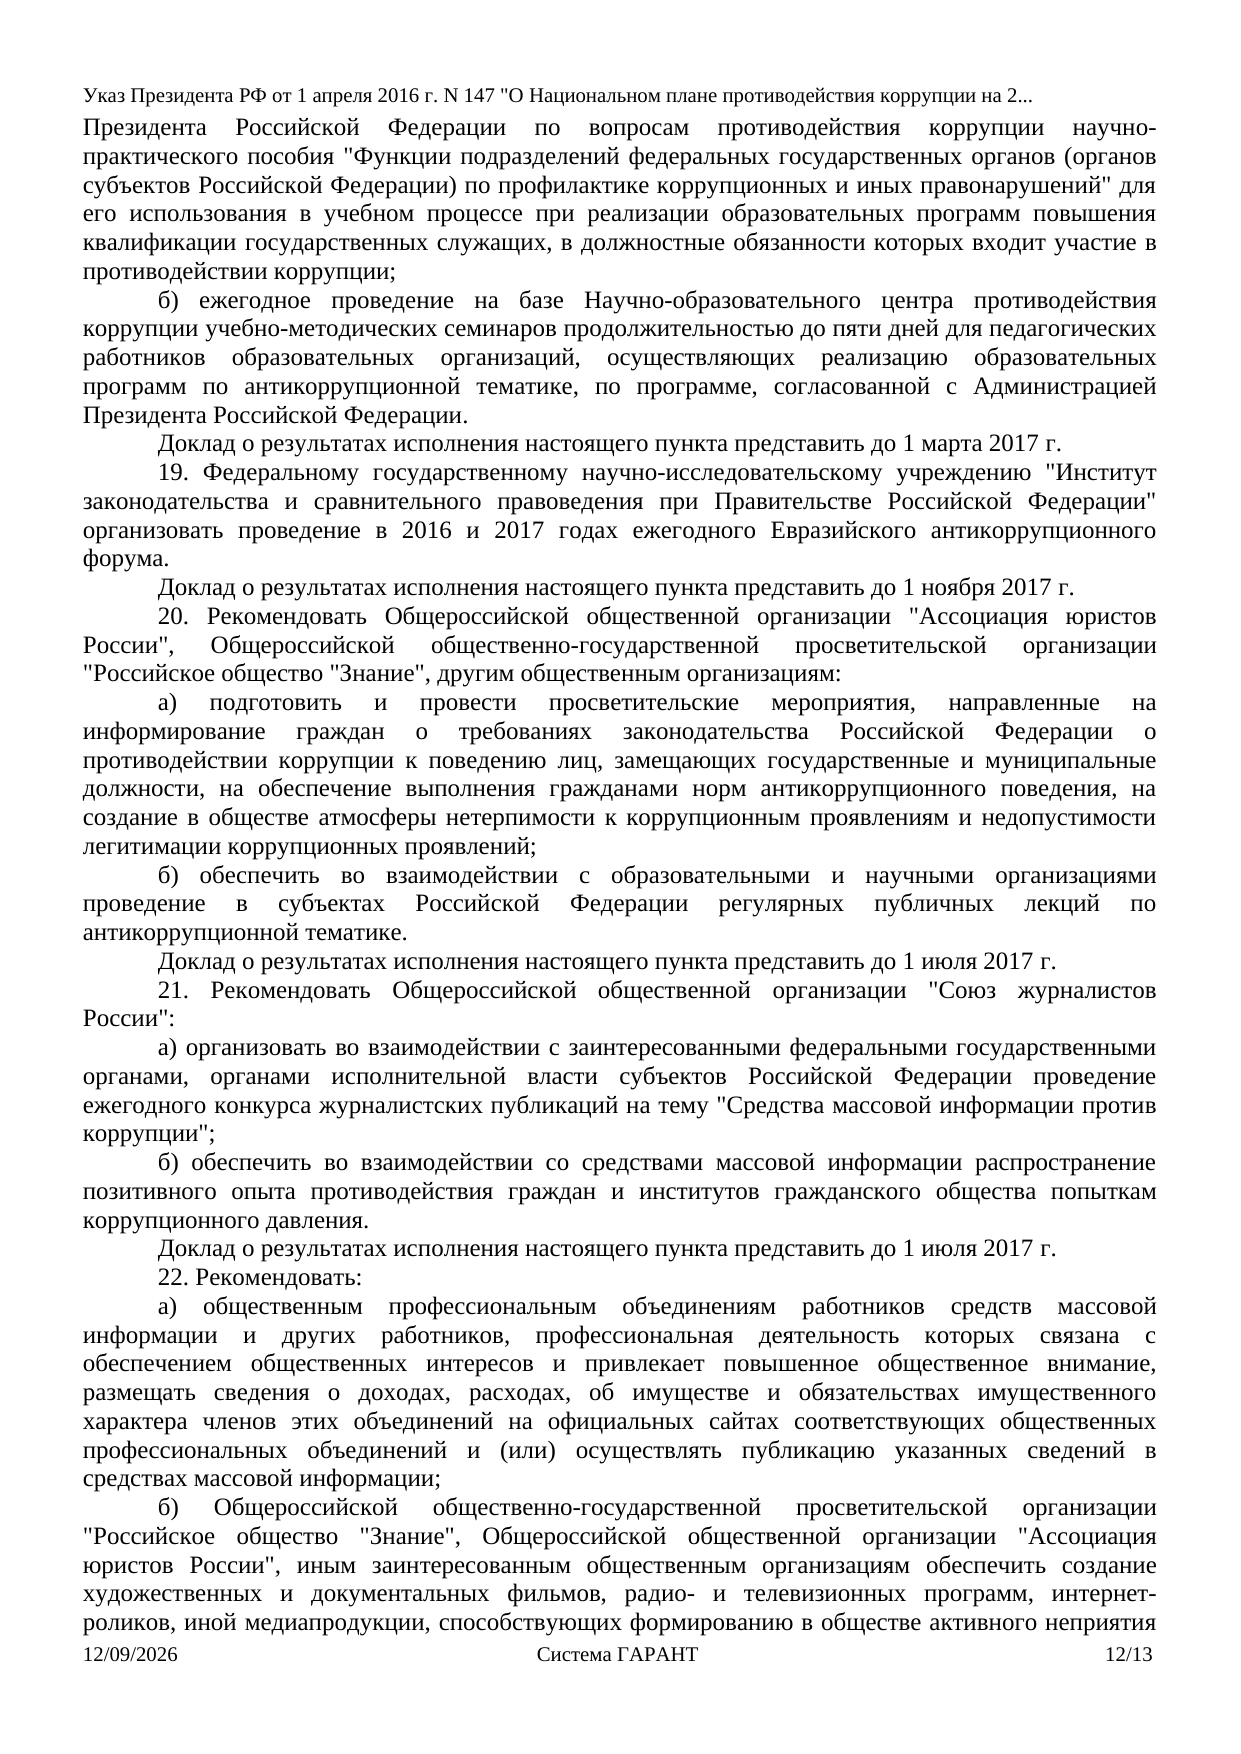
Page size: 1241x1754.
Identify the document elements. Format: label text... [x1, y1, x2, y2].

text Доклад о результатах исполнения настоящего пункта представить до 1 ноября 2017 г. [83, 572, 1157, 601]
text Президента Российской Федерации по вопросам противодействия коррупции научно-практического пособия "Функции подразделений федеральных государственных органов (органов субъектов Российской Федерации) по профилактике коррупционных и иных правонарушений" для его использования в учебном процессе при реализации образовательных программ повышения квалификации государственных служащих, в должностные обязанности которых входит участие в противодействии коррупции; [83, 112, 1157, 285]
text Доклад о результатах исполнения настоящего пункта представить до 1 июля 2017 г. [83, 1233, 1157, 1262]
text б) ежегодное проведение на базе Научно-образовательного центра противодействия коррупции учебно-методических семинаров продолжительностью до пяти дней для педагогических работников образовательных организаций, осуществляющих реализацию образовательных программ по антикоррупционной тематике, по программе, согласованной с Администрацией Президента Российской Федерации. [83, 285, 1157, 428]
text а) организовать во взаимодействии с заинтересованными федеральными государственными органами, органами исполнительной власти субъектов Российской Федерации проведение ежегодного конкурса журналистских публикаций на тему "Средства массовой информации против коррупции"; [83, 1032, 1157, 1147]
text 22. Рекомендовать: [83, 1262, 1157, 1291]
text б) Общероссийской общественно-государственной просветительской организации "Российское общество "Знание", Общероссийской общественной организации "Ассоциация юристов России", иным заинтересованным общественным организациям обеспечить создание художественных и документальных фильмов, радио- и телевизионных программ, интернет-роликов, иной медиапродукции, способствующих формированию в обществе активного неприятия [83, 1492, 1157, 1636]
text 19. Федеральному государственному научно-исследовательскому учреждению "Институт законодательства и сравнительного правоведения при Правительстве Российской Федерации" организовать проведение в 2016 и 2017 годах ежегодного Евразийского антикоррупционного форума. [83, 457, 1157, 572]
text Доклад о результатах исполнения настоящего пункта представить до 1 марта 2017 г. [83, 428, 1157, 457]
text б) обеспечить во взаимодействии с образовательными и научными организациями проведение в субъектах Российской Федерации регулярных публичных лекций по антикоррупционной тематике. [83, 860, 1157, 946]
text 21. Рекомендовать Общероссийской общественной организации "Союз журналистов России": [83, 975, 1157, 1032]
text 20. Рекомендовать Общероссийской общественной организации "Ассоциация юристов России", Общероссийской общественно-государственной просветительской организации "Российское общество "Знание", другим общественным организациям: [83, 601, 1157, 687]
text а) подготовить и провести просветительские мероприятия, направленные на информирование граждан о требованиях законодательства Российской Федерации о противодействии коррупции к поведению лиц, замещающих государственные и муниципальные должности, на обеспечение выполнения гражданами норм антикоррупционного поведения, на создание в обществе атмосферы нетерпимости к коррупционным проявлениям и недопустимости легитимации коррупционных проявлений; [83, 687, 1157, 860]
text а) общественным профессиональным объединениям работников средств массовой информации и других работников, профессиональная деятельность которых связана с обеспечением общественных интересов и привлекает повышенное общественное внимание, размещать сведения о доходах, расходах, об имуществе и обязательствах имущественного характера членов этих объединений на официальных сайтах соответствующих общественных профессиональных объединений и (или) осуществлять публикацию указанных сведений в средствах массовой информации; [83, 1291, 1157, 1492]
text Доклад о результатах исполнения настоящего пункта представить до 1 июля 2017 г. [83, 946, 1157, 975]
text б) обеспечить во взаимодействии со средствами массовой информации распространение позитивного опыта противодействия граждан и институтов гражданского общества попыткам коррупционного давления. [83, 1147, 1157, 1233]
